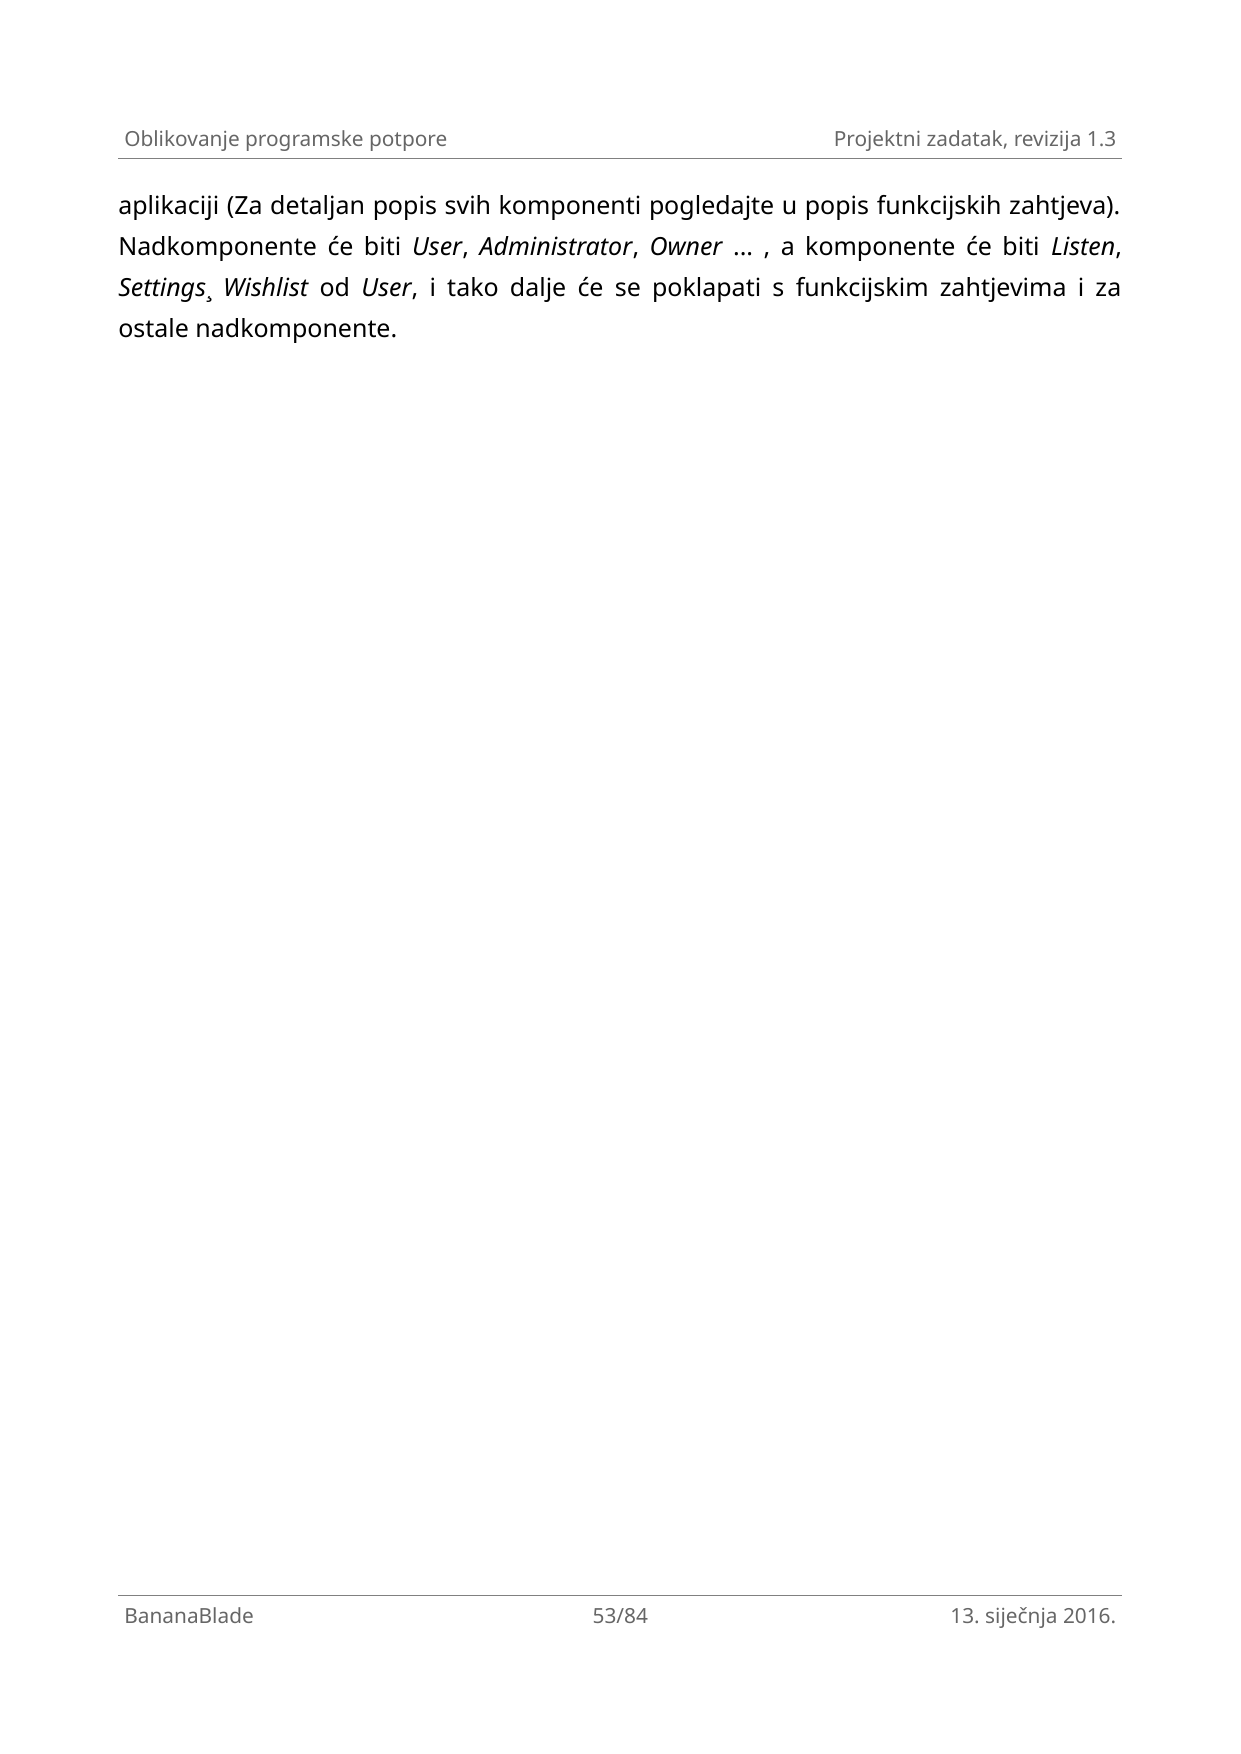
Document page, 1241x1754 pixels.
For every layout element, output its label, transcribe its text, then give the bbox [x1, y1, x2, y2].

text aplikaciji (Za detaljan popis svih komponenti pogledajte u popis funkcijskih zahtjeva). Nadkomponente će biti User, Administrator, Owner ... , a komponente će biti Listen, Settings¸ Wishlist od User, i tako dalje će se poklapati s funkcijskim zahtjevima i za ostale nadkomponente. [118, 188, 1122, 344]
